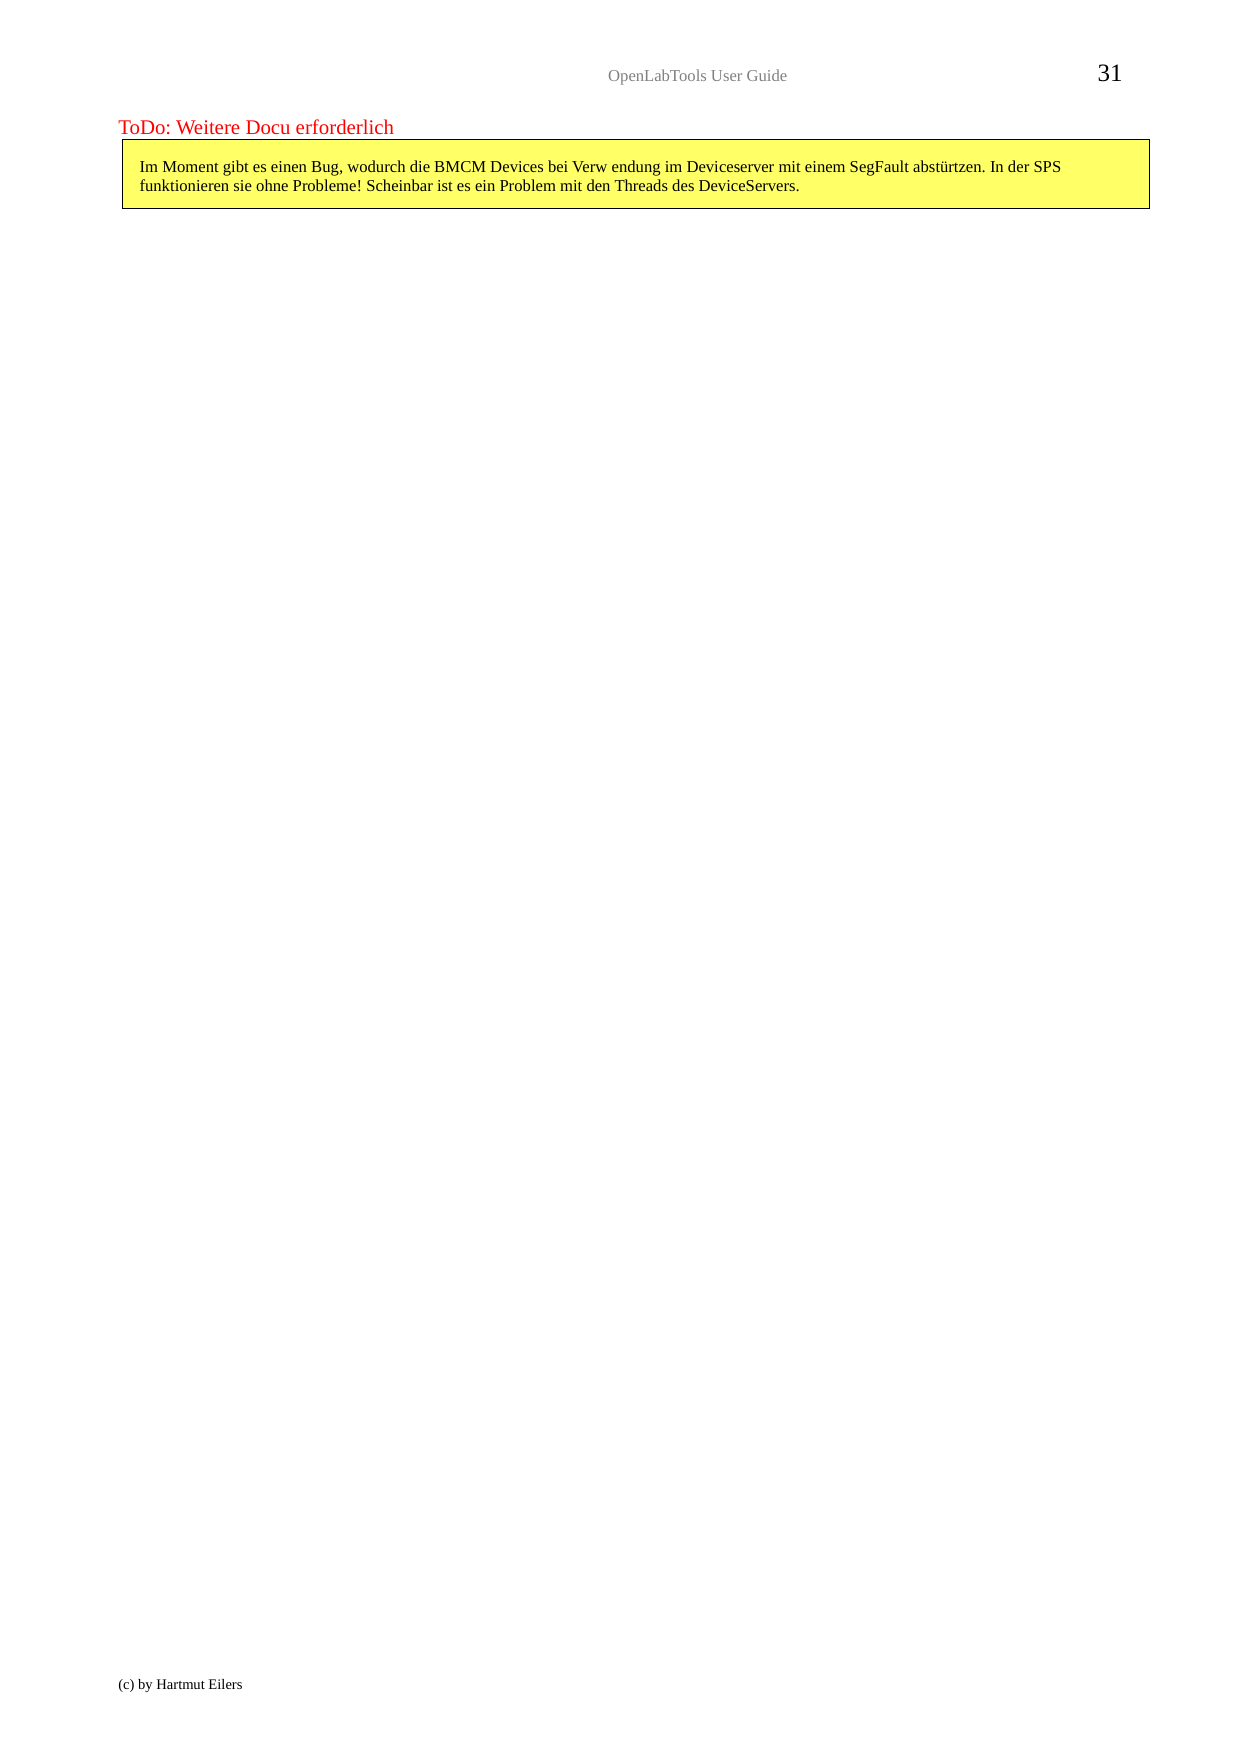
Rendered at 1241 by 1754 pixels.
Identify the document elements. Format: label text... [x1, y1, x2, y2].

text ToDo: Weitere Docu erforderlich [118, 116, 1122, 139]
